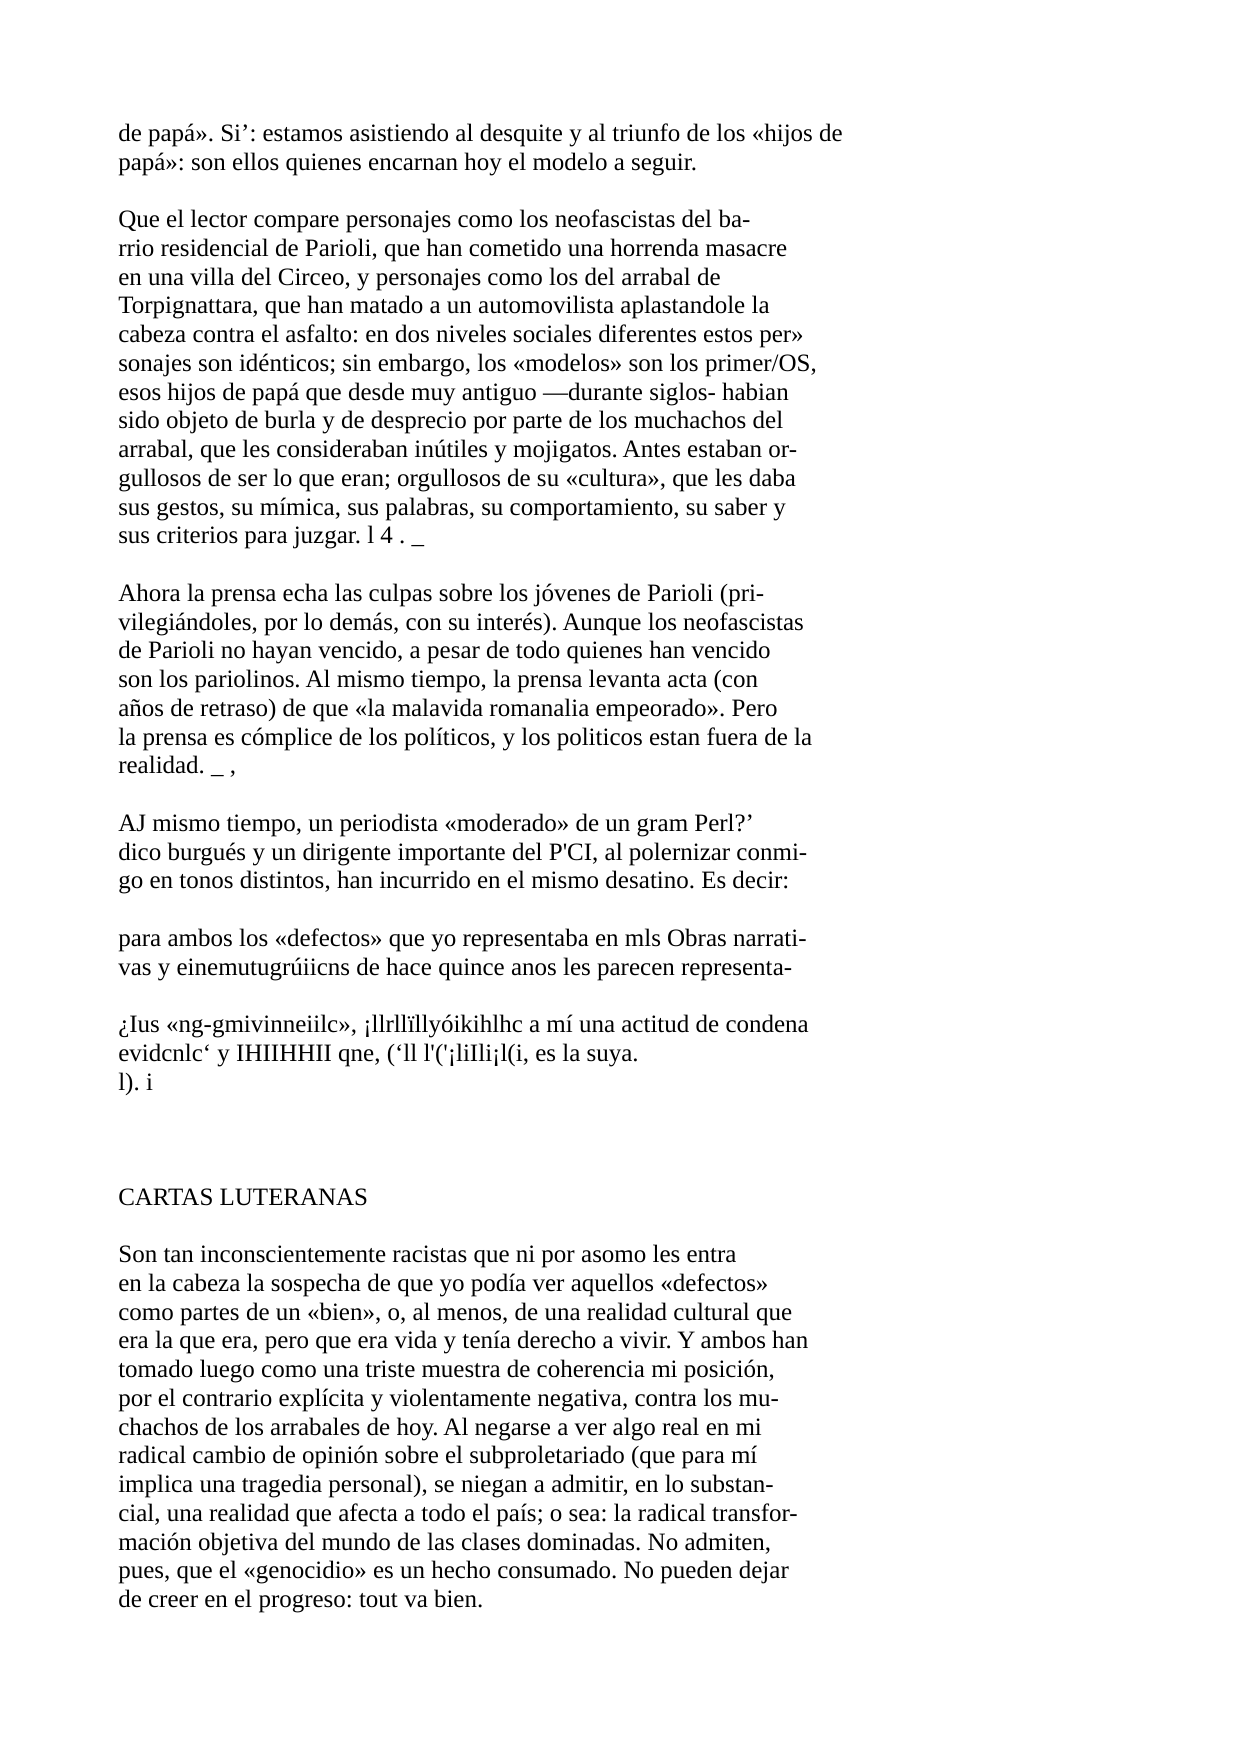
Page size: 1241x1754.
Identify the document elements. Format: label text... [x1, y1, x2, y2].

text papá»: son ellos quienes encarnan hoy el modelo a seguir. [118, 147, 1122, 176]
text sonajes son idénticos; sin embargo, los «modelos» son los primer/OS, [118, 348, 1122, 377]
text radical cambio de opinión sobre el subproletariado (que para mí [118, 1441, 1122, 1469]
text esos hijos de papá que desde muy antiguo —durante siglos- habian [118, 377, 1122, 406]
text arrabal, que les consideraban inútiles y mojigatos. Antes estaban or- [118, 434, 1122, 463]
text sus criterios para juzgar. l 4 . _ [118, 521, 1122, 549]
text Torpignattara, que han matado a un automovilista aplastandole la [118, 291, 1122, 319]
text ¿Ius «ng-gmivinneiilc», ¡llrllïllyóikihlhc a mí una actitud de condena [118, 1009, 1122, 1038]
text CARTAS LUTERANAS [118, 1182, 1122, 1211]
text Son tan inconscientemente racistas que ni por asomo les entra [118, 1239, 1122, 1268]
text cabeza contra el asfalto: en dos niveles sociales diferentes estos per» [118, 319, 1122, 348]
text cial, una realidad que afecta a todo el país; o sea: la radical transfor- [118, 1498, 1122, 1527]
text mación objetiva del mundo de las clases dominadas. No admiten, [118, 1527, 1122, 1556]
text gullosos de ser lo que eran; orgullosos de su «cultura», que les daba [118, 463, 1122, 492]
text de Parioli no hayan vencido, a pesar de todo quienes han vencido [118, 636, 1122, 664]
text era la que era, pero que era vida y tenía derecho a vivir. Y ambos han [118, 1326, 1122, 1354]
text dico burgués y un dirigente importante del P'CI, al polernizar conmi- [118, 837, 1122, 866]
text chachos de los arrabales de hoy. Al negarse a ver algo real en mi [118, 1412, 1122, 1441]
text de creer en el progreso: tout va bien. [118, 1584, 1122, 1613]
text sus gestos, su mímica, sus palabras, su comportamiento, su saber y [118, 492, 1122, 521]
text en la cabeza la sospecha de que yo podía ver aquellos «defectos» [118, 1268, 1122, 1297]
text AJ mismo tiempo, un periodista «moderado» de un gram Perl?’ [118, 808, 1122, 837]
text vilegiándoles, por lo demás, con su interés). Aunque los neofascistas [118, 607, 1122, 636]
text vas y einemutugrúiicns de hace quince anos les parecen representa- [118, 952, 1122, 981]
text por el contrario explícita y violentamente negativa, contra los mu- [118, 1383, 1122, 1412]
text pues, que el «genocidio» es un hecho consumado. No pueden dejar [118, 1556, 1122, 1584]
text tomado luego como una triste muestra de coherencia mi posición, [118, 1354, 1122, 1383]
text Que el lector compare personajes como los neofascistas del ba- [118, 204, 1122, 233]
text años de retraso) de que «la malavida romanalia empeorado». Pero [118, 693, 1122, 722]
text evidcnlc‘ y IHIIHHII qne, (‘ll l'('¡liIli¡l(i, es la suya. [118, 1038, 1122, 1067]
text en una villa del Circeo, y personajes como los del arrabal de [118, 262, 1122, 291]
text para ambos los «defectos» que yo representaba en mls Obras narrati- [118, 923, 1122, 952]
text rrio residencial de Parioli, que han cometido una horrenda masacre [118, 233, 1122, 262]
text go en tonos distintos, han incurrido en el mismo desatino. Es decir: [118, 866, 1122, 894]
text realidad. _ , [118, 751, 1122, 779]
text sido objeto de burla y de desprecio por parte de los muchachos del [118, 406, 1122, 434]
text l). i [118, 1067, 1122, 1096]
text como partes de un «bien», o, al menos, de una realidad cultural que [118, 1297, 1122, 1326]
text son los pariolinos. Al mismo tiempo, la prensa levanta acta (con [118, 664, 1122, 693]
text Ahora la prensa echa las culpas sobre los jóvenes de Parioli (pri- [118, 578, 1122, 607]
text de papá». Si’: estamos asistiendo al desquite y al triunfo de los «hijos de [118, 118, 1122, 147]
text la prensa es cómplice de los políticos, y los politicos estan fuera de la [118, 722, 1122, 751]
text implica una tragedia personal), se niegan a admitir, en lo substan- [118, 1469, 1122, 1498]
